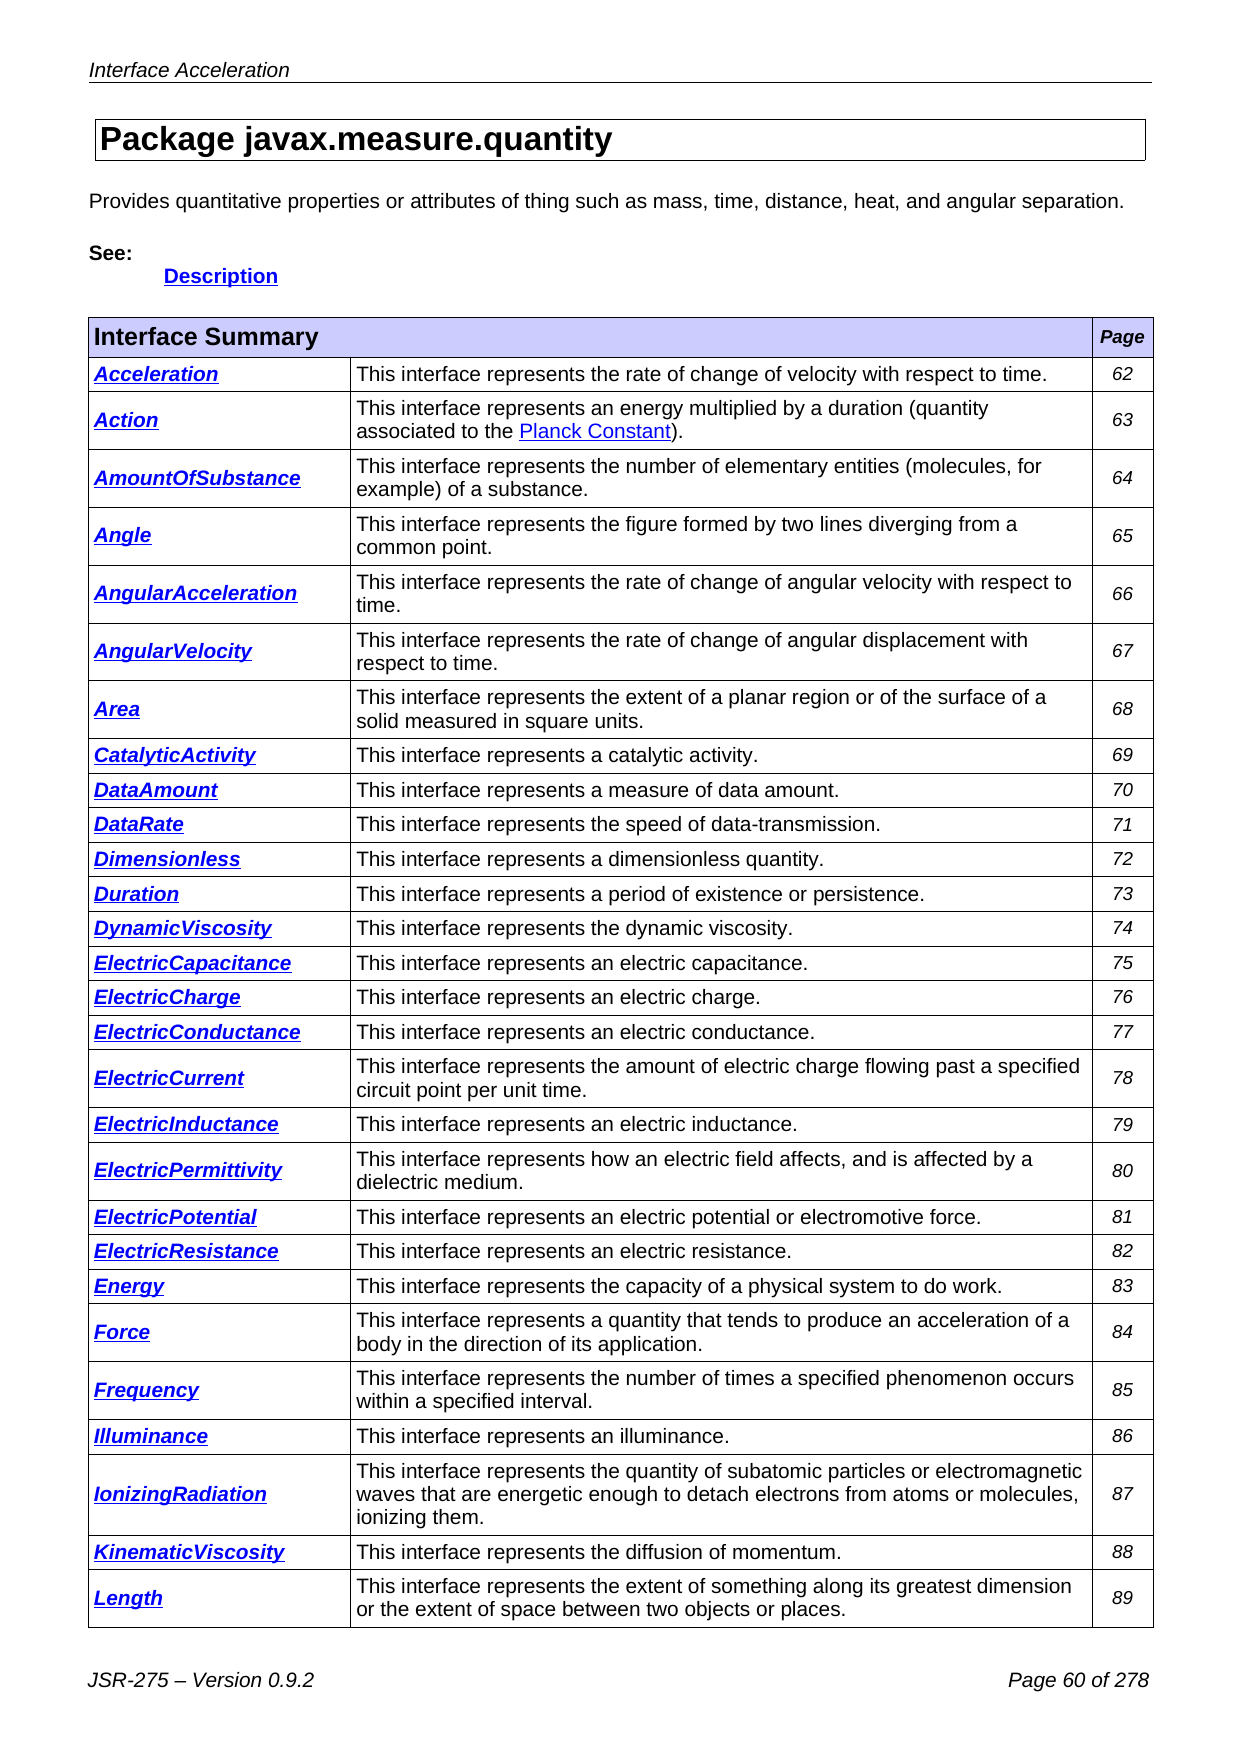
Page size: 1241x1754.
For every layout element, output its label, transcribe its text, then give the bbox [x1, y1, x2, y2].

table_cell 61 [1093, 392, 1153, 449]
table_cell IonizingRadiation [89, 1455, 350, 1534]
table_cell This interface represents the rate of change of angular velocity with respect to time. [351, 566, 1092, 622]
table_cell DataAmount [89, 774, 350, 807]
table_cell Frequency [89, 1362, 350, 1419]
table_cell This interface represents a measure of data amount. [351, 774, 1092, 807]
text Description [163, 265, 1152, 288]
table_cell This interface represents the figure formed by two lines diverging from a common point. [351, 508, 1092, 564]
table_cell This interface represents the diffusion of momentum. [351, 1536, 1092, 1569]
table_cell This interface represents the capacity of a physical system to do work. [351, 1270, 1092, 1303]
table_cell This interface represents a catalytic activity. [351, 739, 1092, 773]
table_cell This interface represents how an electric field affects, and is affected by a dielectric medium. [351, 1143, 1092, 1199]
text Provides quantitative properties or attributes of thing such as mass, time, distance, heat, and angular separation. [88, 189, 1152, 212]
table_cell This interface represents an electric conductance. [351, 1016, 1092, 1049]
table_cell CatalyticActivity [89, 739, 350, 773]
table_cell 86 [1093, 1536, 1153, 1569]
table_cell 69 [1093, 808, 1153, 842]
table_header Interface Summary [89, 318, 1092, 357]
table_cell Illuminance [89, 1420, 350, 1453]
table_cell 82 [1093, 1304, 1153, 1361]
table_cell Area [89, 681, 350, 738]
table_cell ElectricPotential [89, 1201, 350, 1234]
table_cell 81 [1093, 1270, 1153, 1303]
table_cell AmountOfSubstance [89, 450, 350, 507]
table_cell This interface represents the quantity of subatomic particles or electromagnetic waves that are energetic enough to detach electrons from atoms or molecules, ionizing them. [351, 1455, 1092, 1534]
table_cell This interface represents an energy multiplied by a duration (quantity associated to the Planck Constant). [351, 392, 1092, 449]
table_cell 85 [1093, 1455, 1153, 1534]
table_cell ElectricCapacitance [89, 947, 350, 980]
table_cell KinematicViscosity [89, 1536, 350, 1569]
table_cell 70 [1093, 843, 1153, 876]
table_cell This interface represents the rate of change of velocity with respect to time. [351, 358, 1092, 391]
table_header Page [1093, 318, 1153, 357]
table_cell This interface represents the extent of something along its greatest dimension or the extent of space between two objects or places. [351, 1570, 1092, 1627]
table_cell 64 [1093, 566, 1153, 622]
table_cell This interface represents a quantity that tends to produce an acceleration of a body in the direction of its application. [351, 1304, 1092, 1361]
table_cell This interface represents an electric resistance. [351, 1235, 1092, 1269]
table_cell This interface represents an electric potential or electromotive force. [351, 1201, 1092, 1234]
table_cell 65 [1093, 624, 1153, 680]
table_cell 79 [1093, 1201, 1153, 1234]
table_cell This interface represents an illuminance. [351, 1420, 1092, 1453]
table_cell 63 [1093, 508, 1153, 564]
table_cell This interface represents the amount of electric charge flowing past a specified circuit point per unit time. [351, 1050, 1092, 1107]
table_cell 78 [1093, 1143, 1153, 1199]
table_cell AngularVelocity [89, 624, 350, 680]
table_cell Force [89, 1304, 350, 1361]
subtitle Package javax.measure.quantity [96, 120, 1145, 160]
table_cell 84 [1093, 1420, 1153, 1453]
table_cell ElectricCharge [89, 981, 350, 1015]
table_cell This interface represents a period of existence or persistence. [351, 877, 1092, 911]
table_cell AngularAcceleration [89, 566, 350, 622]
table_cell 66 [1093, 681, 1153, 738]
table_cell 67 [1093, 739, 1153, 773]
table_cell 74 [1093, 981, 1153, 1015]
table_cell This interface represents an electric inductance. [351, 1108, 1092, 1142]
table_cell 68 [1093, 774, 1153, 807]
table_cell DataRate [89, 808, 350, 842]
table_cell Angle [89, 508, 350, 564]
table_cell 73 [1093, 947, 1153, 980]
table_cell Energy [89, 1270, 350, 1303]
table_cell 75 [1093, 1016, 1153, 1049]
table_cell ElectricCurrent [89, 1050, 350, 1107]
table_cell ElectricResistance [89, 1235, 350, 1269]
table_cell 83 [1093, 1362, 1153, 1419]
table_cell 76 [1093, 1050, 1153, 1107]
table_cell Length [89, 1570, 350, 1627]
table_cell 60 [1093, 358, 1153, 391]
table_cell Action [89, 392, 350, 449]
table_cell 77 [1093, 1108, 1153, 1142]
table_cell This interface represents the rate of change of angular displacement with respect to time. [351, 624, 1092, 680]
table_cell Dimensionless [89, 843, 350, 876]
table_cell 62 [1093, 450, 1153, 507]
table_cell 72 [1093, 912, 1153, 946]
table_cell This interface represents the extent of a planar region or of the surface of a solid measured in square units. [351, 681, 1092, 738]
table_cell Acceleration [89, 358, 350, 391]
table_cell This interface represents the number of times a specified phenomenon occurs within a specified interval. [351, 1362, 1092, 1419]
table_cell DynamicViscosity [89, 912, 350, 946]
table_cell 80 [1093, 1235, 1153, 1269]
table_cell ElectricPermittivity [89, 1143, 350, 1199]
table_cell Duration [89, 877, 350, 911]
table_cell This interface represents the speed of data-transmission. [351, 808, 1092, 842]
table_cell ElectricConductance [89, 1016, 350, 1049]
table_cell This interface represents an electric charge. [351, 981, 1092, 1015]
table_cell This interface represents the dynamic viscosity. [351, 912, 1092, 946]
table_cell 71 [1093, 877, 1153, 911]
text See: [88, 242, 1152, 265]
table_cell This interface represents a dimensionless quantity. [351, 843, 1092, 876]
table_cell ElectricInductance [89, 1108, 350, 1142]
table_cell 87 [1093, 1570, 1153, 1627]
table_cell This interface represents the number of elementary entities (molecules, for example) of a substance. [351, 450, 1092, 507]
table_cell This interface represents an electric capacitance. [351, 947, 1092, 980]
